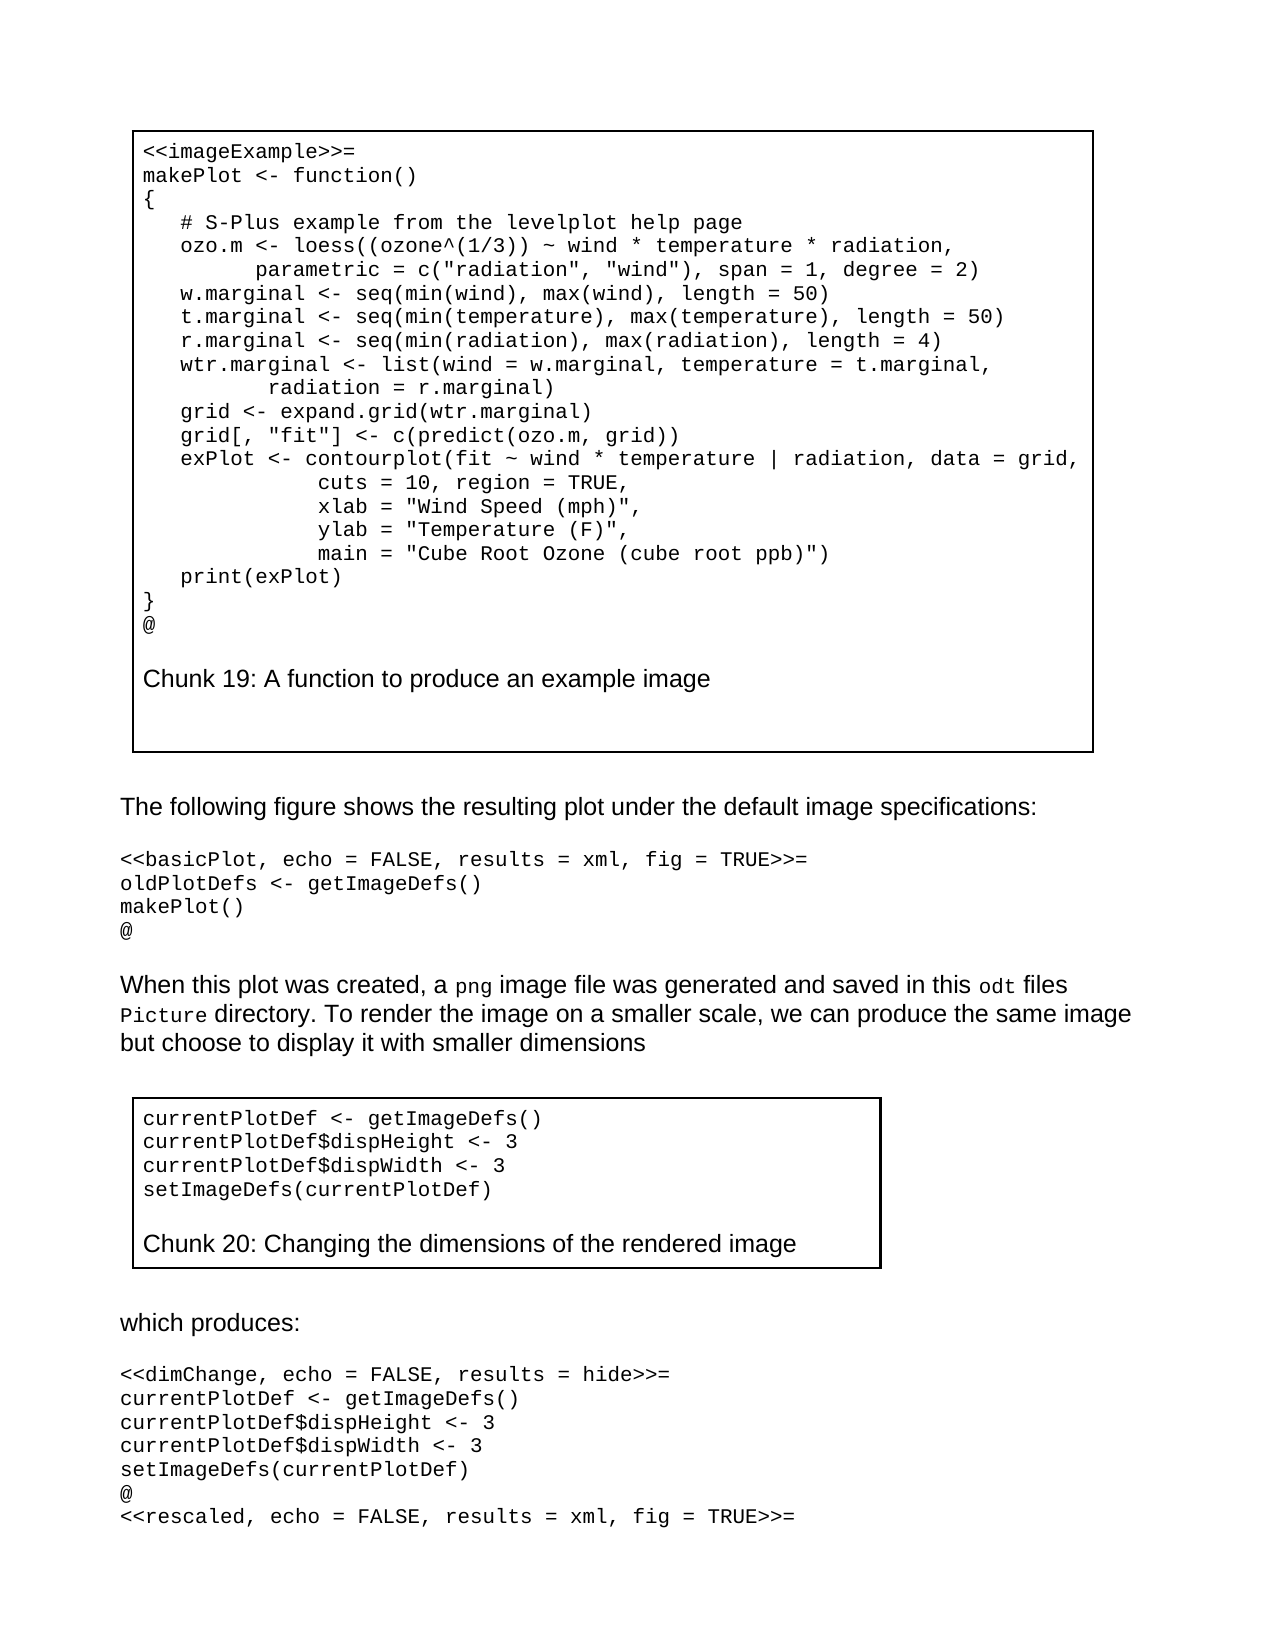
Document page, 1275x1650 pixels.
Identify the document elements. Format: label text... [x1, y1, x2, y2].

text makePlot <- function() [143, 164, 1083, 188]
text currentPlotDef$dispHeight <- 3 [143, 1131, 871, 1155]
text currentPlotDef <- getImageDefs() [120, 1388, 1149, 1412]
text <<basicPlot, echo = FALSE, results = xml, fig = TRUE>>= [120, 849, 1149, 872]
text @ [120, 920, 1149, 943]
text setImageDefs(currentPlotDef) [143, 1179, 871, 1202]
text @ [143, 614, 1083, 637]
text which produces: [120, 1309, 1149, 1337]
text setImageDefs(currentPlotDef) [120, 1459, 1149, 1483]
text <<rescaled, echo = FALSE, results = xml, fig = TRUE>>= [120, 1506, 1149, 1530]
text # S-Plus example from the levelplot help page ozo.m <- loess((ozone^(1/3)) ~ wind * temperature * radiation, parametric = c("radiation", "wind"), span = 1, degree = 2) w.marginal <- seq(min(wind), max(wind), length = 50) t.marginal <- seq(min(temperature), max(temperature), length = 50) r.marginal <- seq(min(radiation), max(radiation), length = 4) wtr.marginal <- list(wind = w.marginal, temperature = t.marginal, radiation = r.marginal) grid <- expand.grid(wtr.marginal) grid[, "fit"] <- c(predict(ozo.m, grid)) exPlot <- contourplot(fit ~ wind * temperature | radiation, data = grid, cuts = 10, region = TRUE, xlab = "Wind Speed (mph)", ylab = "Temperature (F)", main = "Cube Root Ozone (cube root ppb)") print(exPlot) [143, 212, 1083, 590]
text Chunk 19: A function to produce an example image [143, 665, 1083, 693]
text oldPlotDefs <- getImageDefs() [120, 872, 1149, 896]
text { [143, 188, 1083, 212]
text @ [120, 1483, 1149, 1506]
text makePlot() [120, 896, 1149, 920]
text currentPlotDef$dispWidth <- 3 [143, 1155, 871, 1179]
text currentPlotDef$dispWidth <- 3 [120, 1435, 1149, 1459]
text currentPlotDef <- getImageDefs() [143, 1108, 871, 1131]
text } [143, 590, 1083, 614]
text When this plot was created, a png image file was generated and saved in this odt files Picture directory. To render the image on a smaller scale, we can produce the same image but choose to display it with smaller dimensions [120, 971, 1149, 1057]
text Chunk 20: Changing the dimensions of the rendered image [143, 1230, 871, 1258]
text The following figure shows the resulting plot under the default image specifications: [120, 793, 1149, 821]
text <<imageExample>>= [143, 141, 1083, 164]
text <<dimChange, echo = FALSE, results = hide>>= [120, 1364, 1149, 1388]
text currentPlotDef$dispHeight <- 3 [120, 1412, 1149, 1435]
